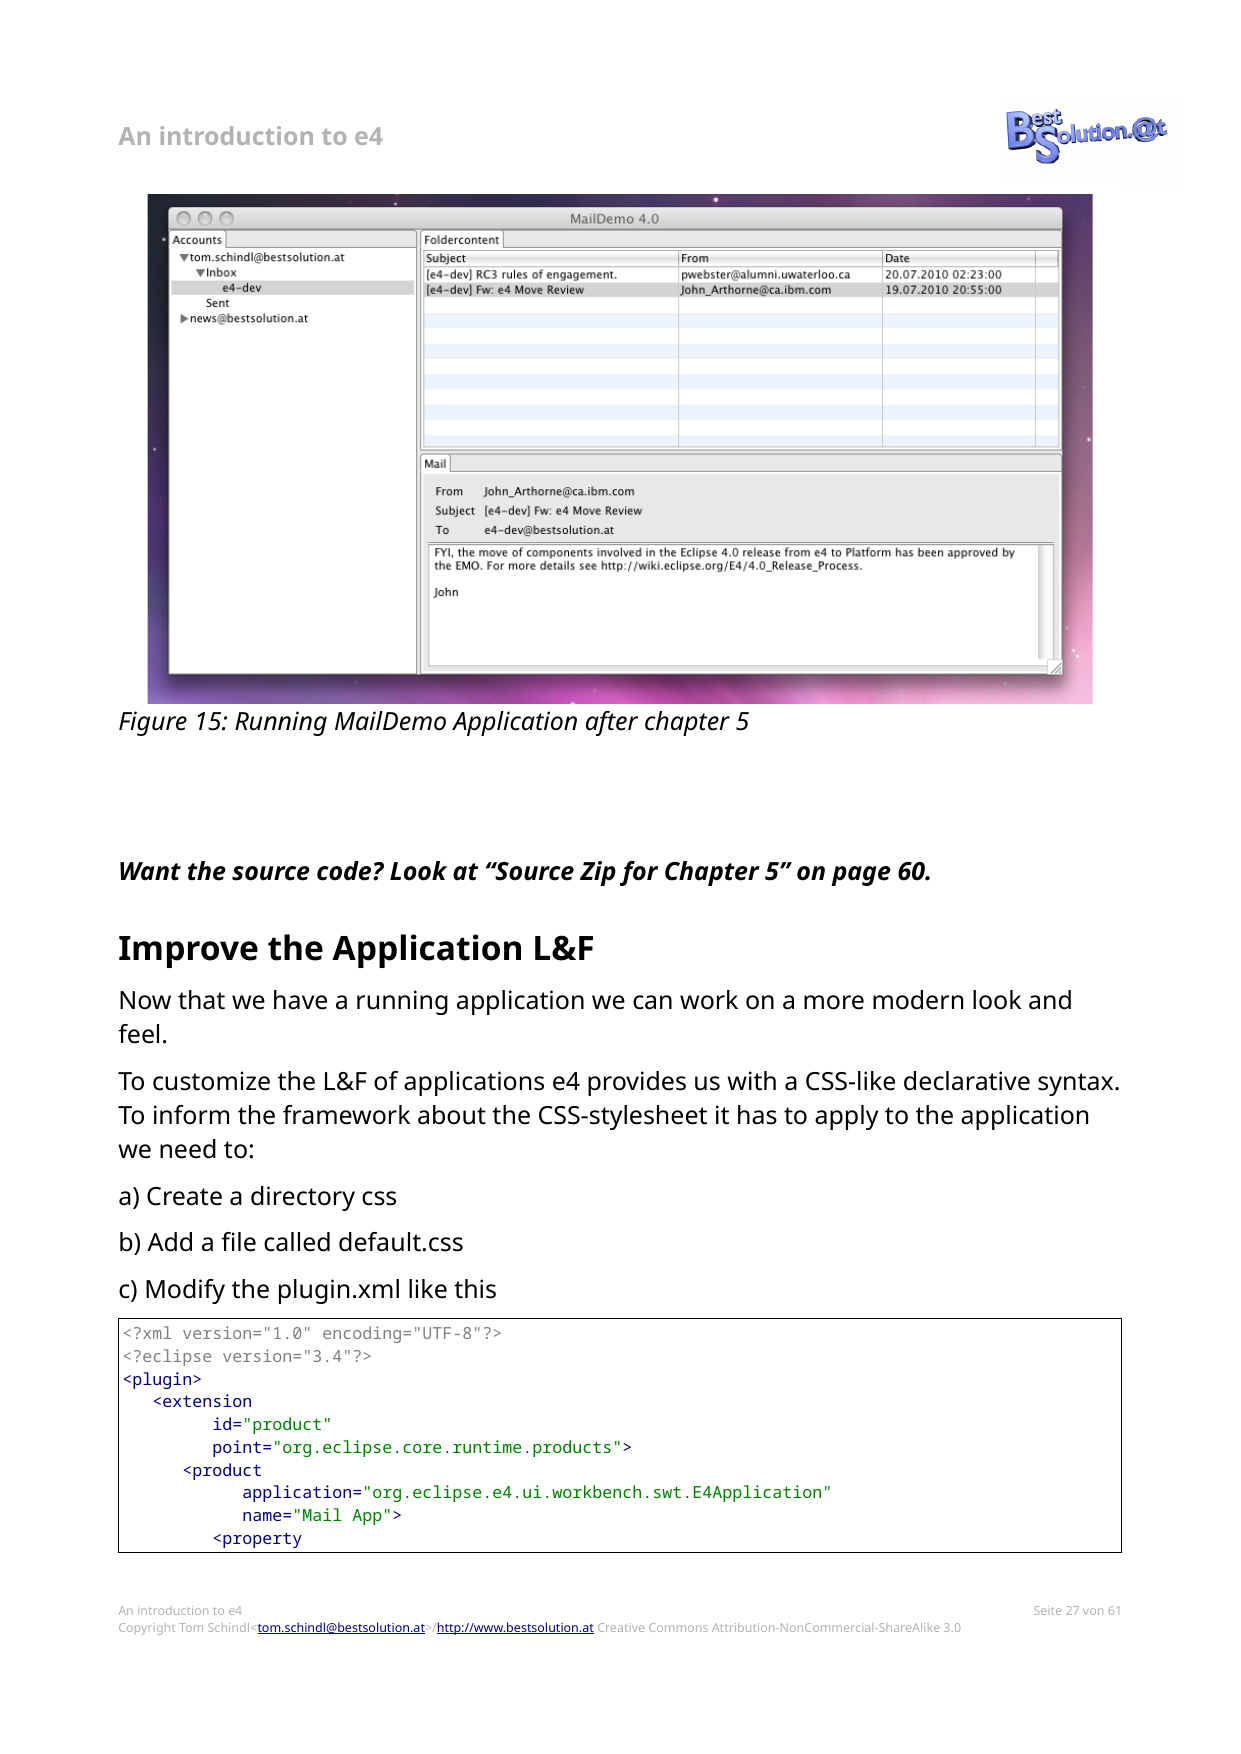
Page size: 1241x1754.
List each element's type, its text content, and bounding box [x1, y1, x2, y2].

text name="Mail App"> [119, 1499, 1121, 1522]
text <plugin> [119, 1363, 1121, 1386]
picture [1002, 101, 1181, 191]
text To customize the L&F of applications e4 provides us with a CSS-like declarative syntax. To inform the framework about the CSS-stylesheet it has to apply to the application we need to: [118, 1063, 1122, 1166]
text Want the source code? Look at “Source Zip for Chapter 5” on page 57. [118, 853, 1122, 887]
text Figure 15: Running MailDemo Application after chapter 5 [118, 704, 1122, 738]
text id="product" [119, 1409, 1121, 1431]
text Now that we have a running application we can work on a more modern look and feel. [118, 983, 1122, 1051]
text b) Add a file called default.css [118, 1225, 1122, 1259]
text <?xml version="1.0" encoding="UTF-8"?> [119, 1319, 1121, 1341]
text point="org.eclipse.core.runtime.products"> [119, 1431, 1121, 1454]
text a) Create a directory css [118, 1178, 1122, 1212]
subtitle Improve the Application L&F [118, 925, 1122, 970]
picture [147, 194, 1093, 704]
text <?eclipse version="3.4"?> [119, 1341, 1121, 1363]
text c) Modify the plugin.xml like this [118, 1271, 1122, 1305]
text <product [119, 1454, 1121, 1477]
text <property [119, 1522, 1121, 1552]
text <extension [119, 1386, 1121, 1409]
text application="org.eclipse.e4.ui.workbench.swt.E4Application" [119, 1477, 1121, 1499]
